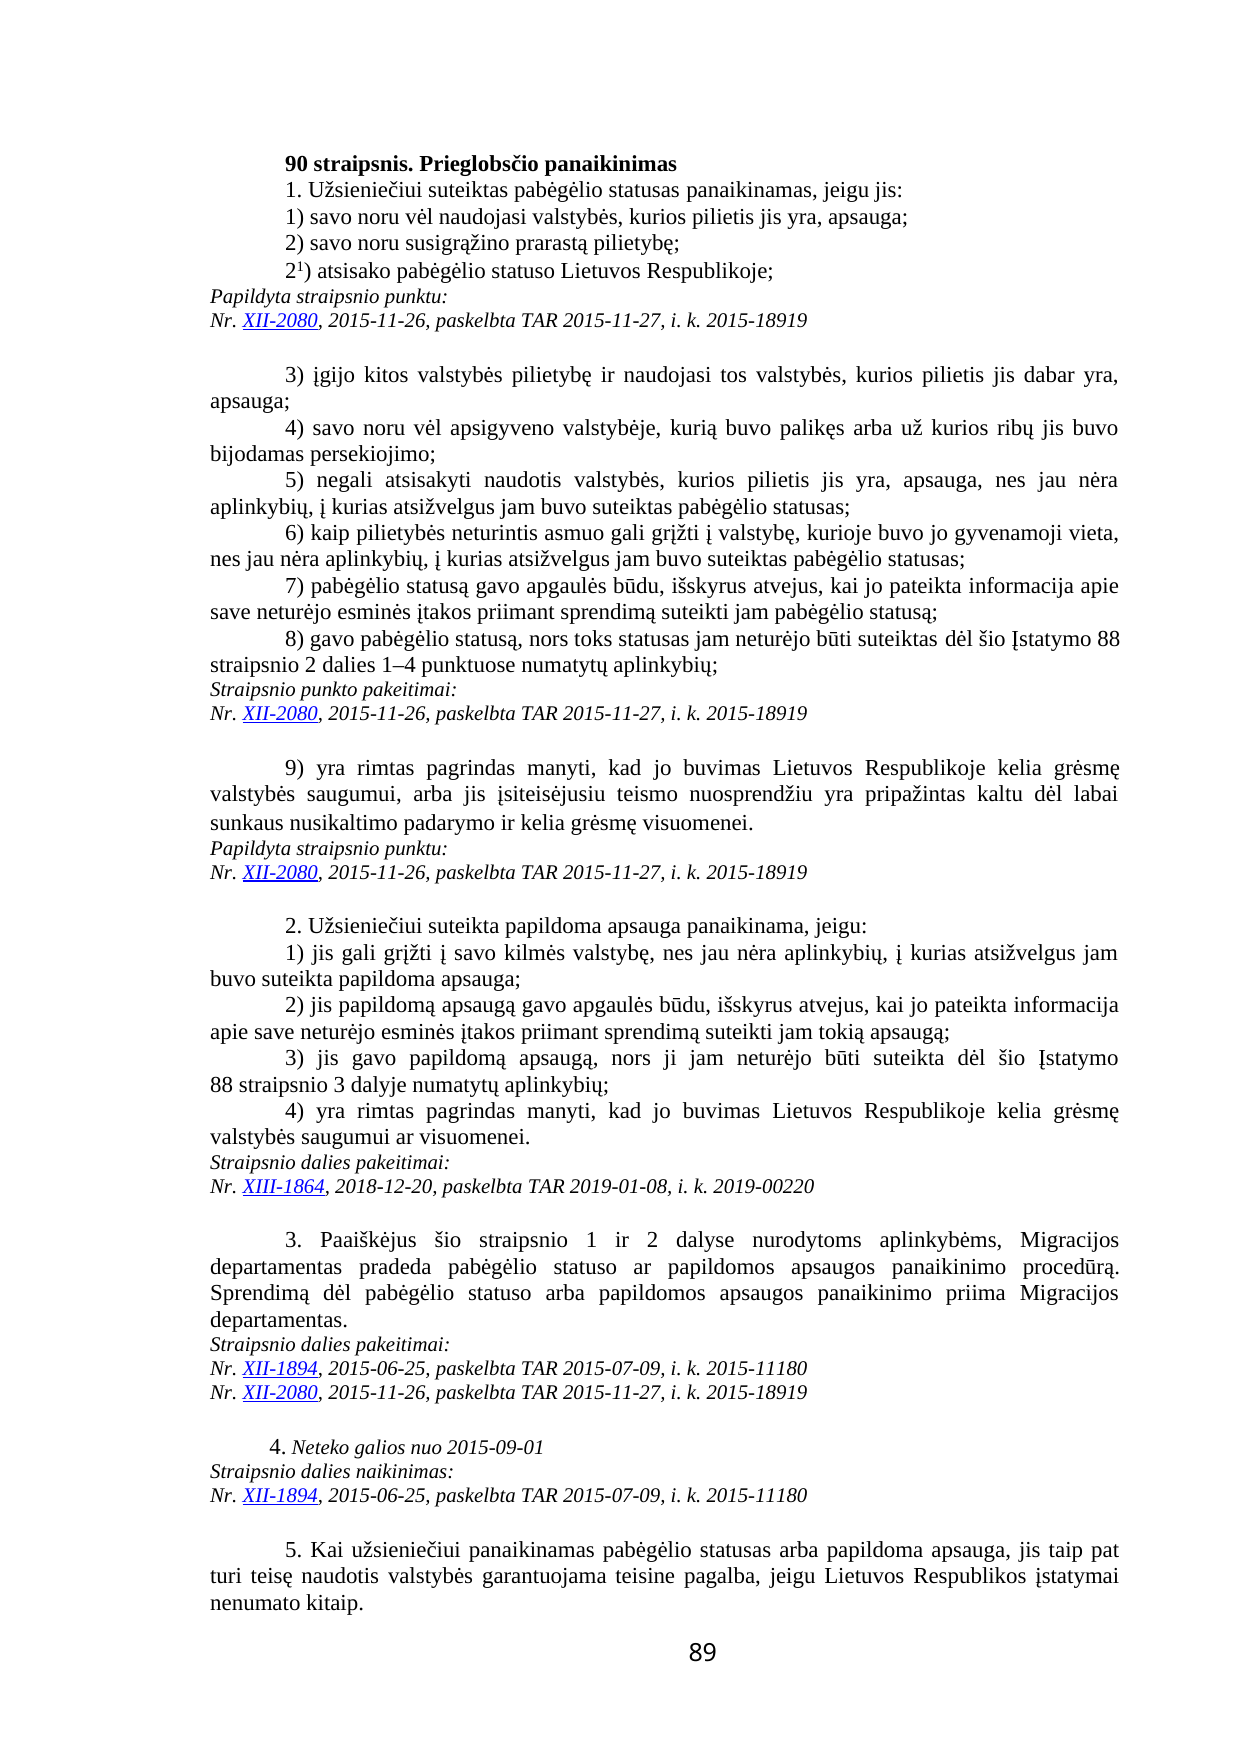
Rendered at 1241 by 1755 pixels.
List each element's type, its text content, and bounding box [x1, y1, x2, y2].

text Nr. XII-2080, 2015-11-26, paskelbta TAR 2015-11-27, i. k. 2015-18919 [210, 308, 1120, 332]
text Straipsnio dalies pakeitimai: [210, 1332, 1120, 1356]
text 1) savo noru vėl naudojasi valstybės, kurios pilietis jis yra, apsauga; [210, 203, 1120, 229]
text 4) savo noru vėl apsigyveno valstybėje, kurią buvo palikęs arba už kurios ribų jis buvo bijodamas persekiojimo; [210, 414, 1120, 466]
text 5) negali atsisakyti naudotis valstybės, kurios pilietis jis yra, apsauga, nes jau nėra aplinkybių, į kurias atsižvelgus jam buvo suteiktas pabėgėlio statusas; [210, 466, 1120, 519]
text 6) kaip pilietybės neturintis asmuo gali grįžti į valstybę, kurioje buvo jo gyvenamoji vieta, nes jau nėra aplinkybių, į kurias atsižvelgus jam buvo suteiktas pabėgėlio statusas; [210, 519, 1120, 572]
text Nr. XIII-1864, 2018-12-20, paskelbta TAR 2019-01-08, i. k. 2019-00220 [210, 1174, 1120, 1198]
text 90 straipsnis. Prieglobsčio panaikinimas [210, 150, 1120, 176]
text Papildyta straipsnio punktu: [210, 836, 1120, 860]
text 2) jis papildomą apsaugą gavo apgaulės būdu, išskyrus atvejus, kai jo pateikta informacija apie save neturėjo esminės įtakos priimant sprendimą suteikti jam tokią apsaugą; [210, 992, 1120, 1044]
text 21) atsisako pabėgėlio statuso Lietuvos Respublikoje; [210, 255, 1120, 284]
text 3. Paaiškėjus šio straipsnio 1 ir 2 dalyse nurodytoms aplinkybėms, Migracijos departamentas pradeda pabėgėlio statuso ar papildomos apsaugos panaikinimo procedūrą. Sprendimą dėl pabėgėlio statuso arba papildomos apsaugos panaikinimo priima Migracijos departamentas. [210, 1227, 1120, 1332]
text 1. Užsieniečiui suteiktas pabėgėlio statusas panaikinamas, jeigu jis: [210, 176, 1120, 203]
text Straipsnio punkto pakeitimai: [210, 677, 1120, 701]
text 8) gavo pabėgėlio statusą, nors toks statusas jam neturėjo būti suteiktas dėl šio Įstatymo 88 straipsnio 2 dalies 1–4 punktuose numatytų aplinkybių; [210, 624, 1120, 677]
text Straipsnio dalies naikinimas: [210, 1459, 1120, 1483]
text 4) yra rimtas pagrindas manyti, kad jo buvimas Lietuvos Respublikoje kelia grėsmę valstybės saugumui ar visuomenei. [210, 1097, 1120, 1150]
text 3) įgijo kitos valstybės pilietybę ir naudojasi tos valstybės, kurios pilietis jis dabar yra, apsauga; [210, 361, 1120, 414]
text Nr. XII-2080, 2015-11-26, paskelbta TAR 2015-11-27, i. k. 2015-18919 [210, 1380, 1120, 1404]
text 2. Užsieniečiui suteikta papildoma apsauga panaikinama, jeigu: [210, 912, 1120, 939]
text 2) savo noru susigrąžino prarastą pilietybę; [210, 229, 1120, 255]
text Straipsnio dalies pakeitimai: [210, 1150, 1120, 1174]
text 5. Kai užsieniečiui panaikinamas pabėgėlio statusas arba papildoma apsauga, jis taip pat turi teisę naudotis valstybės garantuojama teisine pagalba, jeigu Lietuvos Respublikos įstatymai nenumato kitaip. [210, 1536, 1120, 1615]
text 4. Neteko galios nuo 2015-09-01 [210, 1433, 1120, 1459]
text Nr. XII-2080, 2015-11-26, paskelbta TAR 2015-11-27, i. k. 2015-18919 [210, 701, 1120, 725]
text Nr. XII-1894, 2015-06-25, paskelbta TAR 2015-07-09, i. k. 2015-11180 [210, 1356, 1120, 1380]
text Nr. XII-1894, 2015-06-25, paskelbta TAR 2015-07-09, i. k. 2015-11180 [210, 1483, 1120, 1507]
text Nr. XII-2080, 2015-11-26, paskelbta TAR 2015-11-27, i. k. 2015-18919 [210, 860, 1120, 884]
text 3) jis gavo papildomą apsaugą, nors ji jam neturėjo būti suteikta dėl šio Įstatymo 88 straipsnio 3 dalyje numatytų aplinkybių; [210, 1044, 1120, 1097]
text Papildyta straipsnio punktu: [210, 284, 1120, 308]
text 9) yra rimtas pagrindas manyti, kad jo buvimas Lietuvos Respublikoje kelia grėsmę valstybės saugumui, arba jis įsiteisėjusiu teismo nuosprendžiu yra pripažintas kaltu dėl labai sunkaus nusikaltimo padarymo ir kelia grėsmę visuomenei. [210, 754, 1120, 836]
text 1) jis gali grįžti į savo kilmės valstybę, nes jau nėra aplinkybių, į kurias atsižvelgus jam buvo suteikta papildoma apsauga; [210, 939, 1120, 992]
text 7) pabėgėlio statusą gavo apgaulės būdu, išskyrus atvejus, kai jo pateikta informacija apie save neturėjo esminės įtakos priimant sprendimą suteikti jam pabėgėlio statusą; [210, 572, 1120, 624]
